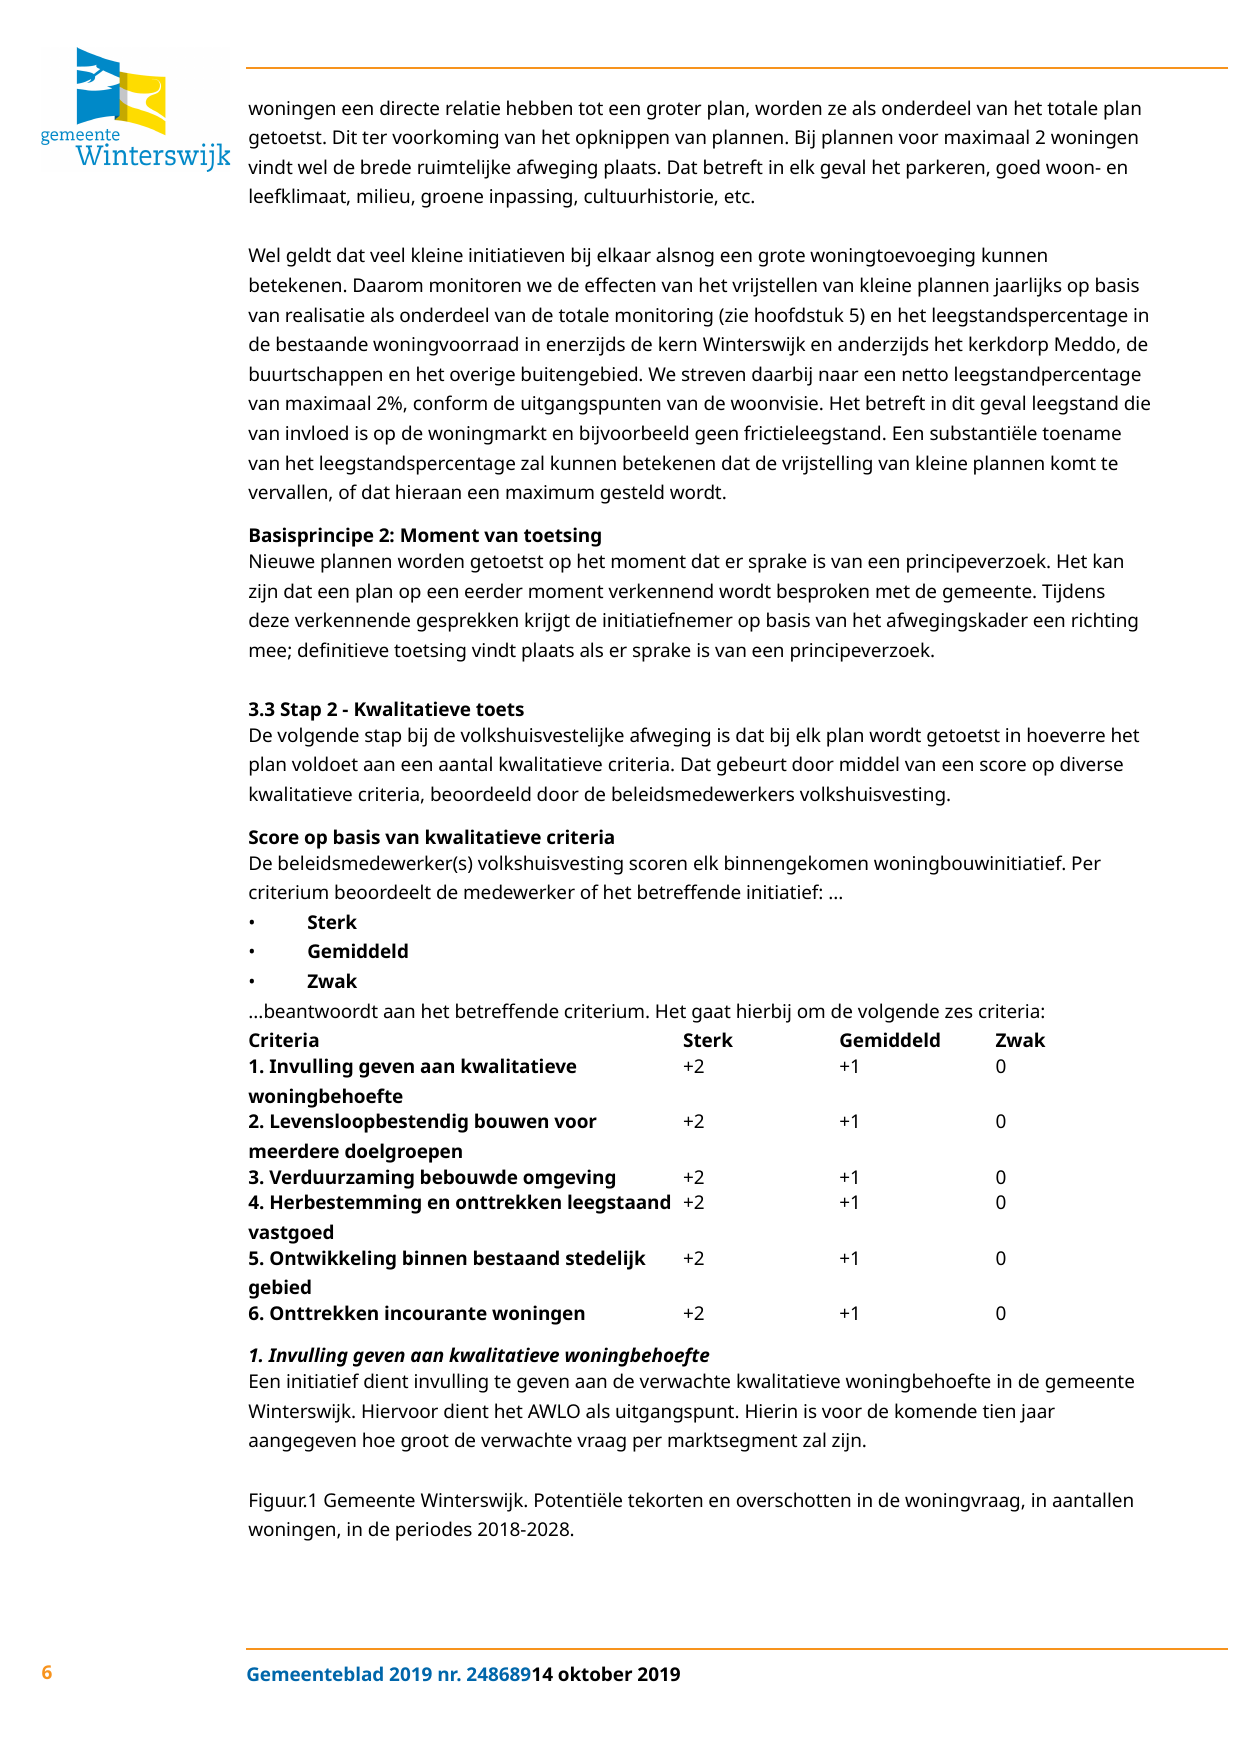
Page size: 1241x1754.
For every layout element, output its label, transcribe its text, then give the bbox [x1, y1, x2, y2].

list Gemiddeld [248, 939, 1152, 964]
text Basisprincipe 2: Moment van toetsing [248, 522, 1152, 548]
picture [41, 47, 231, 172]
table_cell +2 [683, 1300, 839, 1326]
text 1. Invulling geven aan kwalitatieve woningbehoefte [248, 1343, 1152, 1368]
table_cell +1 [839, 1300, 995, 1326]
table_cell 5. Ontwikkeling binnen bestaand stedelijk gebied [248, 1245, 683, 1300]
text Nieuwe plannen worden getoetst op het moment dat er sprake is van een principeverzoek. Het kan zijn dat een plan op een eerder moment verkennend wordt besproken met de gemeente. Tijdens deze verkennende gesprekken krijgt de initiatiefnemer op basis van het afwegingskader een richting mee; definitieve toetsing vindt plaats als er sprake is van een principeverzoek. [248, 548, 1152, 663]
text Figuur.1 Gemeente Winterswijk. Potentiële tekorten en overschotten in de woningvraag, in aantallen woningen, in de periodes 2018-2028. [248, 1487, 1152, 1542]
table_cell +2 [683, 1164, 839, 1189]
table_cell +2 [683, 1245, 839, 1300]
text De volgende stap bij de volkshuisvestelijke afweging is dat bij elk plan wordt getoetst in hoeverre het plan voldoet aan een aantal kwalitatieve criteria. Dat gebeurt door middel van een score op diverse kwalitatieve criteria, beoordeeld door de beleidsmedewerkers volkshuisvesting. [248, 722, 1152, 807]
table_cell 0 [995, 1190, 1152, 1245]
text Score op basis van kwalitatieve criteria [248, 824, 1152, 850]
table_cell 1. Invulling geven aan kwalitatieve woningbehoefte [248, 1053, 683, 1108]
table_cell 0 [995, 1109, 1152, 1164]
table_header Criteria [248, 1028, 683, 1053]
table_cell +2 [683, 1190, 839, 1245]
table_cell 0 [995, 1053, 1152, 1108]
table_cell +2 [683, 1053, 839, 1108]
list Zwak [248, 968, 1152, 994]
table_cell +1 [839, 1109, 995, 1164]
table_cell +1 [839, 1245, 995, 1300]
picture [225, 153, 231, 162]
table_header Zwak [995, 1028, 1152, 1053]
text Een initiatief dient invulling te geven aan de verwachte kwalitatieve woningbehoefte in de gemeente Winterswijk. Hiervoor dient het AWLO als uitgangspunt. Hierin is voor de komende tien jaar aangegeven hoe groot de verwachte vraag per marktsegment zal zijn. [248, 1368, 1152, 1453]
table_cell 4. Herbestemming en onttrekken leegstaand vastgoed [248, 1190, 683, 1245]
table_cell 3. Verduurzaming bebouwde omgeving [248, 1164, 683, 1189]
text woningen een directe relatie hebben tot een groter plan, worden ze als onderdeel van het totale plan getoetst. Dit ter voorkoming van het opknippen van plannen. Bij plannen voor maximaal 2 woningen vindt wel de brede ruimtelijke afweging plaats. Dat betreft in elk geval het parkeren, goed woon- en leefklimaat, milieu, groene inpassing, cultuurhistorie, etc. [248, 95, 1152, 209]
table_cell +1 [839, 1190, 995, 1245]
table_header Gemiddeld [839, 1028, 995, 1053]
table_cell +2 [683, 1109, 839, 1164]
table_cell 0 [995, 1164, 1152, 1189]
list Sterk [248, 909, 1152, 935]
text ...beantwoordt aan het betreffende criterium. Het gaat hierbij om de volgende zes criteria: [248, 998, 1152, 1023]
text 3.3 Stap 2 - Kwalitatieve toets [248, 696, 1152, 722]
table_cell 6. Onttrekken incourante woningen [248, 1300, 683, 1326]
table_cell 0 [995, 1245, 1152, 1300]
table_cell +1 [839, 1164, 995, 1189]
text Wel geldt dat veel kleine initiatieven bij elkaar alsnog een grote woningtoevoeging kunnen betekenen. Daarom monitoren we de effecten van het vrijstellen van kleine plannen jaarlijks op basis van realisatie als onderdeel van de totale monitoring (zie hoofdstuk 5) en het leegstandspercentage in de bestaande woningvoorraad in enerzijds de kern Winterswijk en anderzijds het kerkdorp Meddo, de buurtschappen en het overige buitengebied. We streven daarbij naar een netto leegstandpercentage van maximaal 2%, conform de uitgangspunten van de woonvisie. Het betreft in dit geval leegstand die van invloed is op de woningmarkt en bijvoorbeeld geen frictieleegstand. Een substantiële toename van het leegstandspercentage zal kunnen betekenen dat de vrijstelling van kleine plannen komt te vervallen, of dat hieraan een maximum gesteld wordt. [248, 243, 1152, 505]
text De beleidsmedewerker(s) volkshuisvesting scoren elk binnengekomen woningbouwinitiatief. Per criterium beoordeelt de medewerker of het betreffende initiatief: ... [248, 850, 1152, 905]
table_cell +1 [839, 1053, 995, 1108]
table_header Sterk [683, 1028, 839, 1053]
table_cell 2. Levensloopbestendig bouwen voor meerdere doelgroepen [248, 1109, 683, 1164]
table_cell 0 [995, 1300, 1152, 1326]
